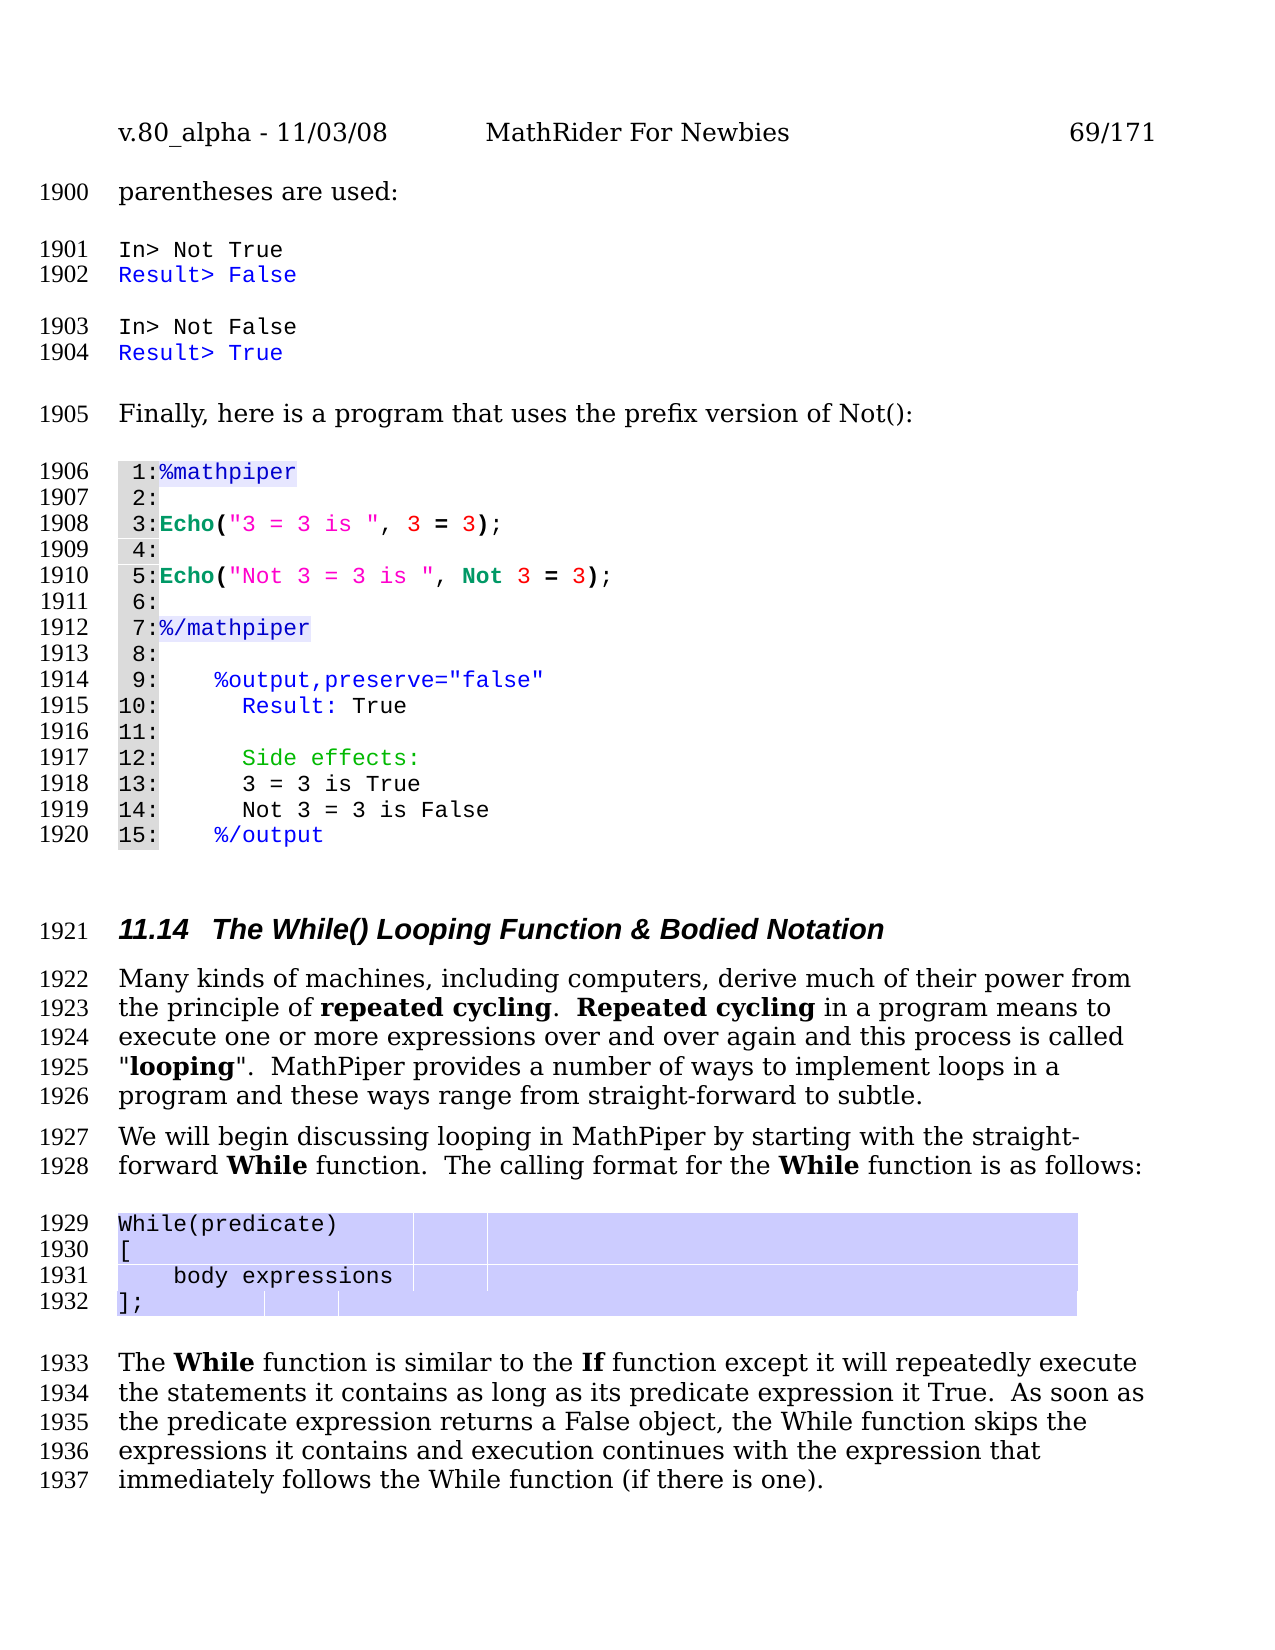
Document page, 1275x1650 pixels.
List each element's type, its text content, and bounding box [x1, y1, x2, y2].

text [ [118, 1239, 1157, 1264]
text 3:Echo("3 = 3 is ", 3 = 3); [118, 513, 1157, 538]
text 9: %output,preserve="false" [118, 668, 1157, 694]
text 6: [118, 590, 1157, 616]
text body expressions [118, 1264, 1157, 1291]
text While(predicate) [118, 1213, 1157, 1239]
text 7:%/mathpiper [118, 616, 1157, 642]
text 8: [118, 642, 1157, 668]
text 10: Result: True [118, 694, 1157, 720]
subtitle The While() Looping Function & Bodied Notation [118, 912, 1157, 946]
text ]; [117, 1291, 1157, 1316]
text Result> False [118, 264, 1157, 290]
text 15: %/output [118, 824, 1157, 850]
text parentheses are used: [118, 177, 1157, 206]
text In> Not True [118, 238, 1157, 264]
text In> Not False [118, 316, 1157, 342]
text Result> True [118, 342, 1157, 368]
text Finally, here is a program that uses the prefix version of Not(): [118, 399, 1157, 429]
text 14: Not 3 = 3 is False [118, 798, 1157, 824]
text 2: [118, 487, 1157, 513]
text We will begin discussing looping in MathPiper by starting with the straight-forward While function. The calling format for the While function is as follows: [118, 1122, 1157, 1181]
text 1:%mathpiper [118, 461, 1157, 487]
text 12: Side effects: [118, 746, 1157, 772]
text The While function is similar to the If function except it will repeatedly execute the statements it contains as long as its predicate expression it True. As soon as the predicate expression returns a False object, the While function skips the expressions it contains and execution continues with the expression that immediately follows the While function (if there is one). [118, 1348, 1157, 1494]
text 4: [118, 538, 1157, 564]
text Many kinds of machines, including computers, derive much of their power from the principle of repeated cycling. Repeated cycling in a program means to execute one or more expressions over and over again and this process is called "looping". MathPiper provides a number of ways to implement loops in a program and these ways range from straight-forward to subtle. [118, 964, 1157, 1110]
text 5:Echo("Not 3 = 3 is ", Not 3 = 3); [118, 564, 1157, 590]
text 11: [118, 720, 1157, 746]
text 13: 3 = 3 is True [118, 772, 1157, 798]
